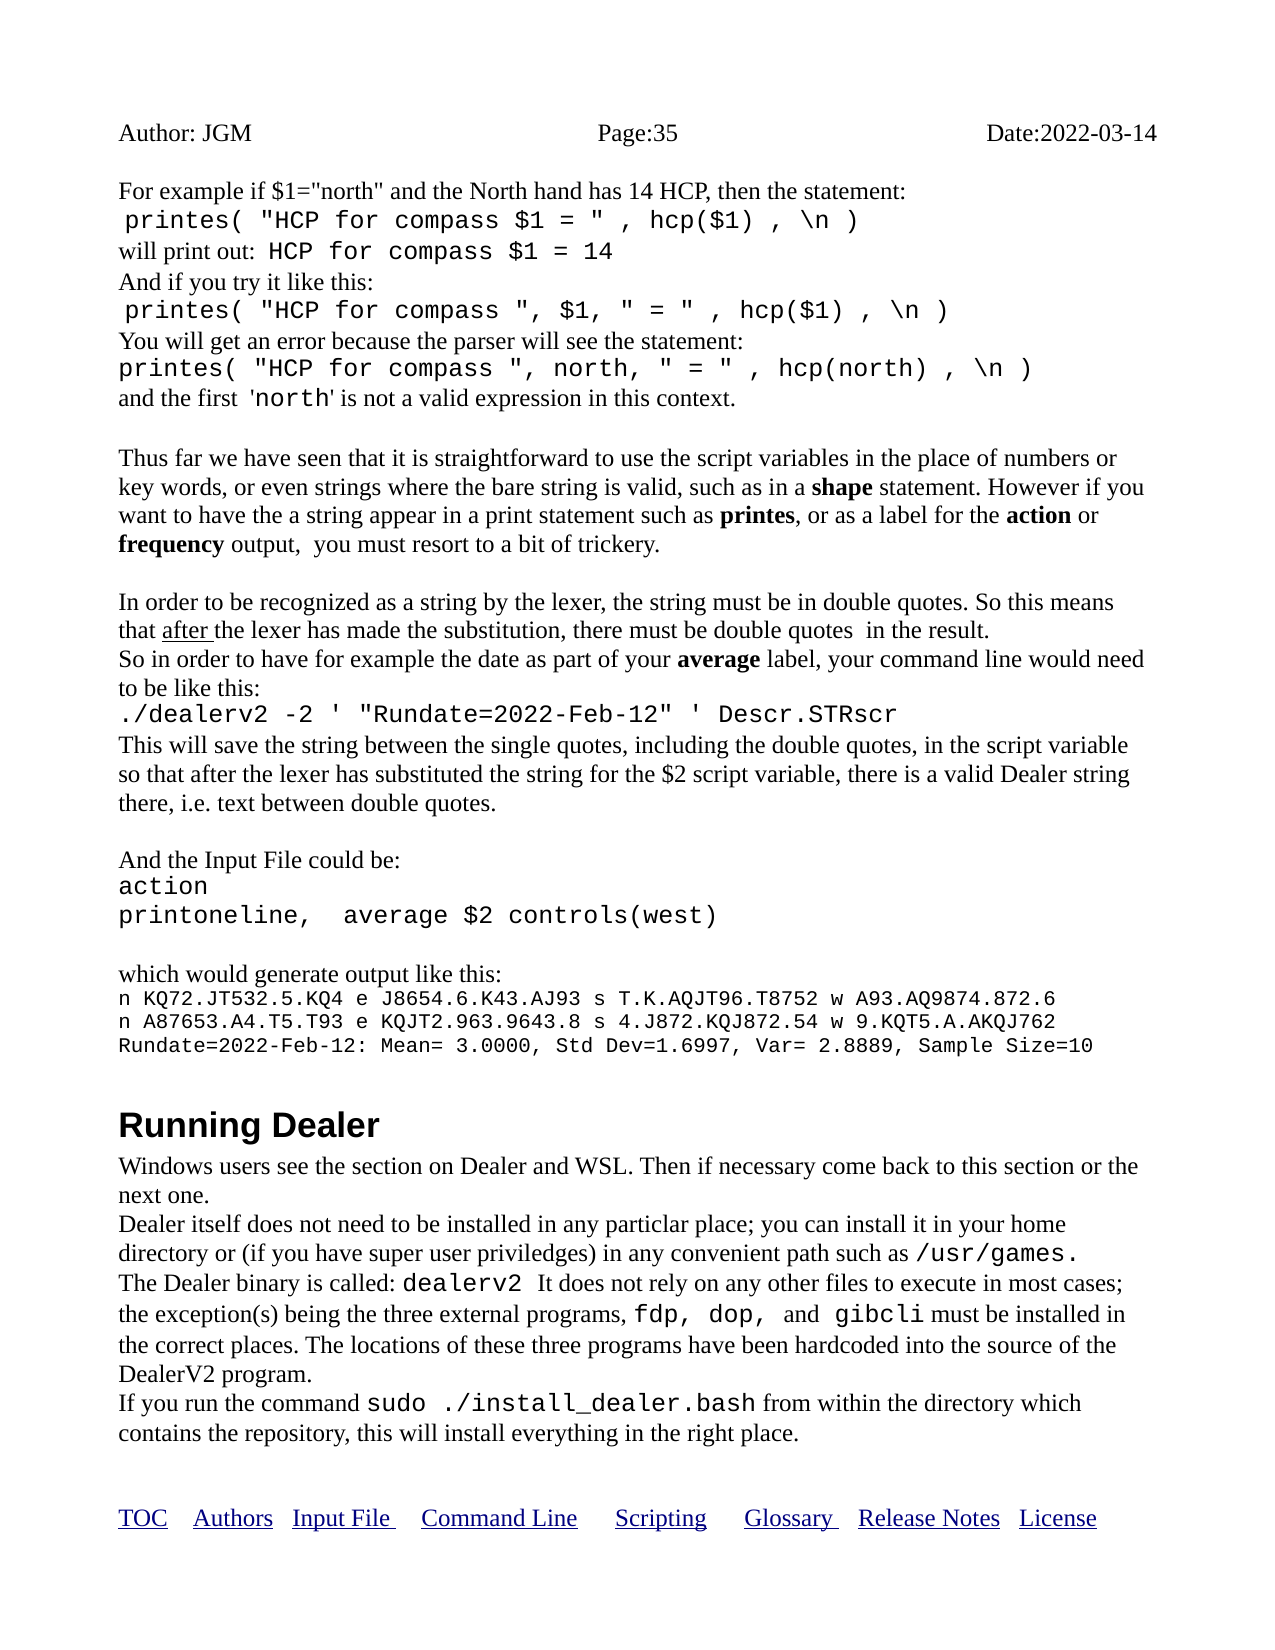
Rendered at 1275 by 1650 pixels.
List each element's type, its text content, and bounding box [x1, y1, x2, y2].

text which would generate output like this: [118, 959, 1157, 988]
text Rundate=2022-Feb-12: Mean= 3.0000, Std Dev=1.6997, Var= 2.8889, Sample Size=10 [118, 1035, 1157, 1058]
text And the Input File could be: [118, 845, 1157, 874]
text printes( "HCP for compass ", $1, " = " , hcp($1) , \n ) [118, 296, 1157, 326]
text action [118, 874, 1157, 902]
text Windows users see the section on Dealer and WSL. Then if necessary come back to this section or the next one. [118, 1151, 1157, 1209]
text printoneline, average $2 controls(west) [118, 902, 1157, 931]
text printes( "HCP for compass $1 = " , hcp($1) , \n ) [118, 205, 1157, 236]
text Thus far we have seen that it is straightforward to use the script variables in the place of numbers or key words, or even strings where the bare string is valid, such as in a shape statement. However if you want to have the a string appear in a print statement such as printes, or as a label for the action or frequency output, you must resort to a bit of trickery. [118, 443, 1157, 558]
text And if you try it like this: [118, 267, 1157, 296]
text If you run the command sudo ./install_dealer.bash from within the directory which contains the repository, this will install everything in the right place. [118, 1388, 1157, 1447]
text printes( "HCP for compass ", north, " = " , hcp(north) , \n ) [118, 355, 1157, 383]
text Dealer itself does not need to be installed in any particlar place; you can install it in your home directory or (if you have super user priviledges) in any convenient path such as /usr/games. [118, 1209, 1157, 1268]
text n A87653.A4.T5.T93 e KQJT2.963.9643.8 s 4.J872.KQJ872.54 w 9.KQT5.A.AKQJ762 [118, 1011, 1157, 1035]
text For example if $1="north" and the North hand has 14 HCP, then the statement: [118, 176, 1157, 205]
text The Dealer binary is called: dealerv2 It does not rely on any other files to execute in most cases; the exception(s) being the three external programs, fdp, dop, and gibcli must be installed in the correct places. The locations of these three programs have been hardcoded into the source of the DealerV2 program. [118, 1268, 1157, 1388]
text will print out: HCP for compass $1 = 14 [118, 236, 1157, 267]
subtitle Running Dealer [118, 1104, 1157, 1145]
text In order to be recognized as a string by the lexer, the string must be in double quotes. So this means that after the lexer has made the substitution, there must be double quotes in the result. [118, 587, 1157, 644]
text and the first 'north' is not a valid expression in this context. [118, 383, 1157, 414]
text ./dealerv2 -2 ' "Rundate=2022-Feb-12" ' Descr.STRscr [118, 702, 1157, 730]
text So in order to have for example the date as part of your average label, your command line would need to be like this: [118, 644, 1157, 702]
text You will get an error because the parser will see the statement: [118, 326, 1157, 355]
text This will save the string between the single quotes, including the double quotes, in the script variable so that after the lexer has substituted the string for the $2 script variable, there is a valid Dealer string there, i.e. text between double quotes. [118, 730, 1157, 816]
text n KQ72.JT532.5.KQ4 e J8654.6.K43.AJ93 s T.K.AQJT96.T8752 w A93.AQ9874.872.6 [118, 988, 1157, 1011]
